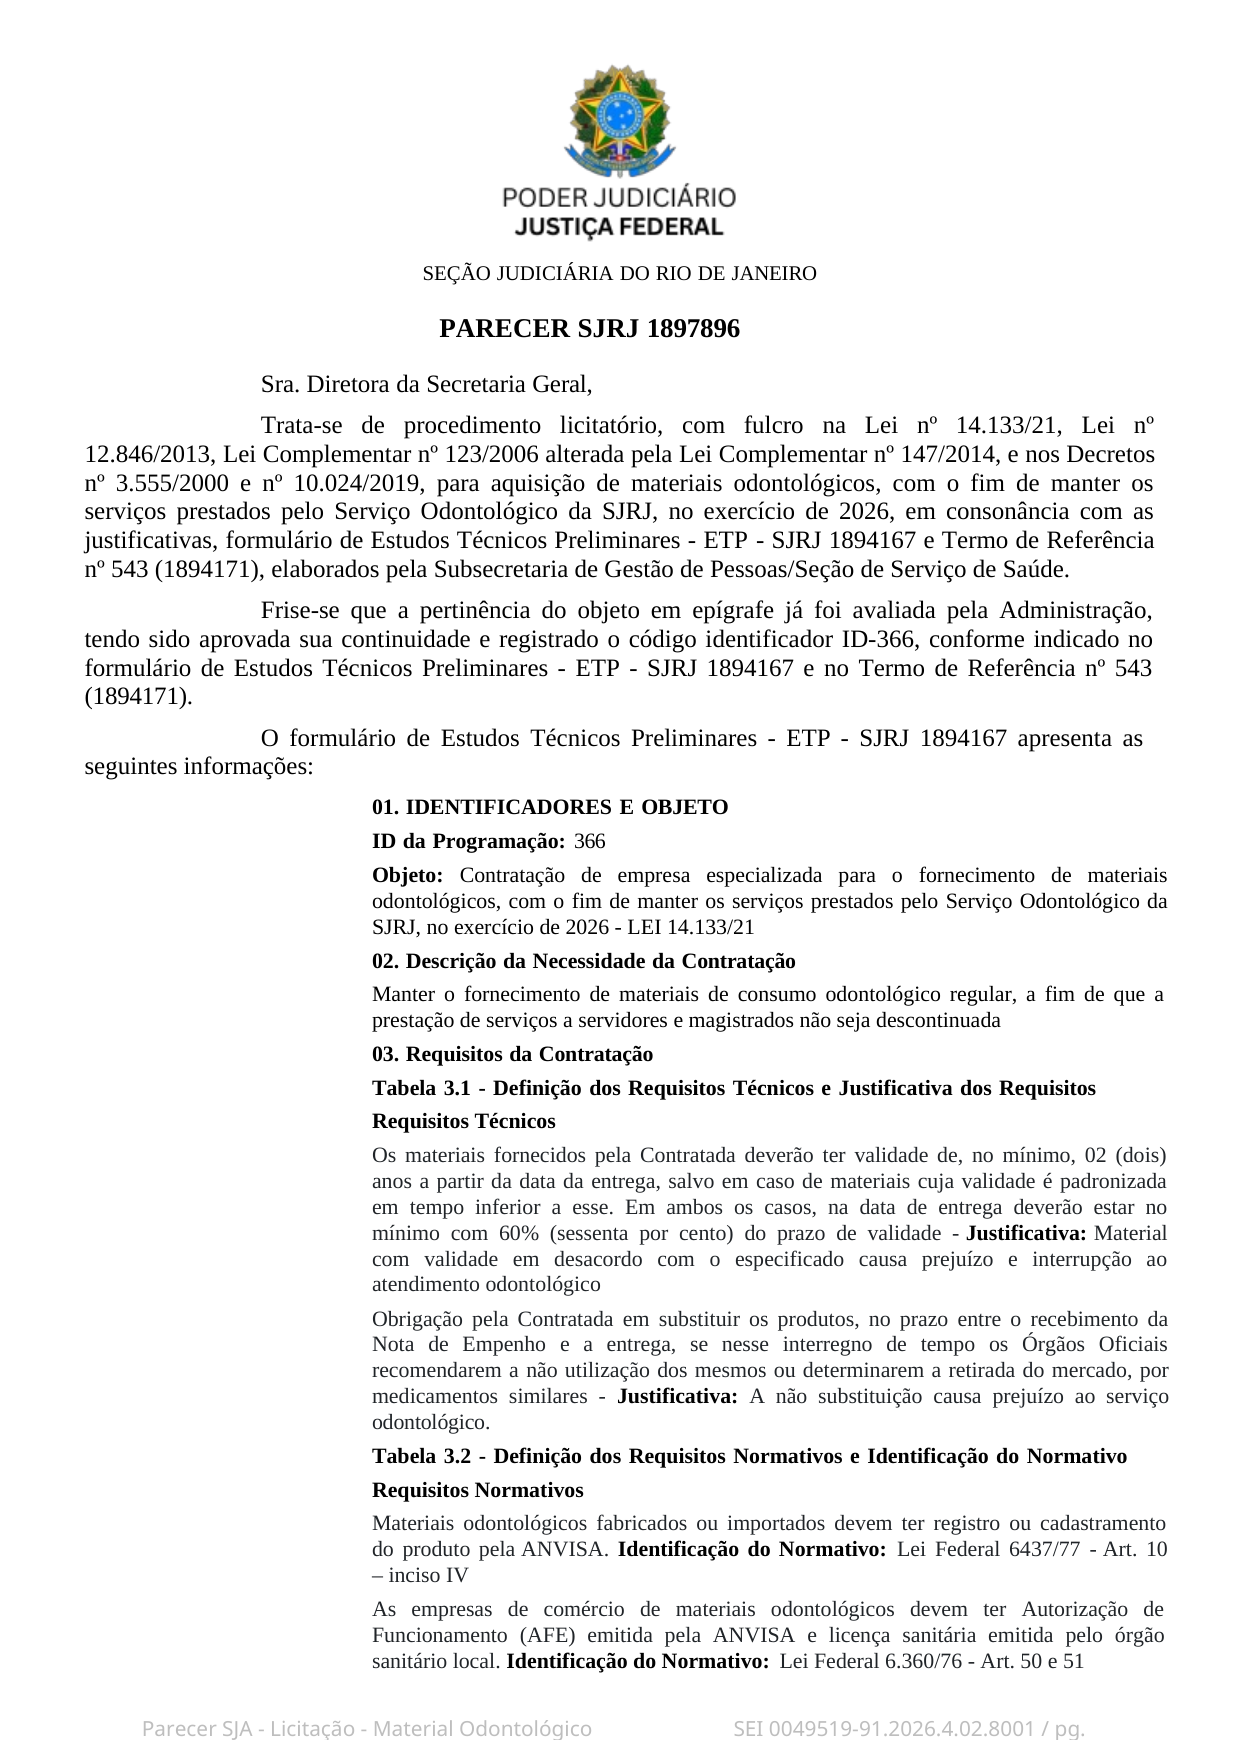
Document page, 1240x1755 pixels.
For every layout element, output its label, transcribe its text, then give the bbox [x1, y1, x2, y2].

text Tabela 3.2 - Definição dos Requisitos Normativos e Identificação do Normativo Requisitos Normativos [372, 1443, 1129, 1502]
list Descrição da Necessidade da Contratação [372, 948, 1181, 973]
text Trata-se de procedimento licitatório, com fulcro na Lei nº 14.133/21, Lei nº 12.846/2013, Lei Complementar nº 123/2006 alterada pela Lei Complementar nº 147/2014, e nos Decretos nº 3.555/2000 e nº 10.024/2019, para aquisição de materiais odontológicos, com o fim de manter os serviços prestados pelo Serviço Odontológico da SJRJ, no exercício de 2026, em consonância com as justificativas, formulário de Estudos Técnicos Preliminares - ETP - SJRJ 1894167 e Termo de Referência nº 543 (1894171), elaborados pela Subsecretaria de Gestão de Pessoas/Seção de Serviço de Saúde. [84, 410, 1155, 583]
text Tabela 3.1 - Definição dos Requisitos Técnicos e Justificativa dos Requisitos Requisitos Técnicos [372, 1075, 1098, 1133]
text As empresas de comércio de materiais odontológicos devem ter Autorização de Funcionamento (AFE) emitida pela ANVISA e licença sanitária emitida pelo órgão sanitário local. Identificação do Normativo: Lei Federal 6.360/76 - Art. 50 e 51 [372, 1596, 1166, 1673]
text SEÇÃO JUDICIÁRIA DO RIO DE JANEIRO [118, 261, 1122, 285]
text Frise-se que a pertinência do objeto em epígrafe já foi avaliada pela Administração, tendo sido aprovada sua continuidade e registrado o código identificador ID-366, conforme indicado no formulário de Estudos Técnicos Preliminares - ETP - SJRJ 1894167 e no Termo de Referência nº 543 (1894171). [84, 595, 1154, 710]
text Objeto: Contratação de empresa especializada para o fornecimento de materiais odontológicos, com o fim de manter os serviços prestados pelo Serviço Odontológico da SJRJ, no exercício de 2026 - LEI 14.133/21 [372, 862, 1169, 939]
text Materiais odontológicos fabricados ou importados devem ter registro ou cadastramento do produto pela ANVISA. Identificação do Normativo: Lei Federal 6437/77 - Art. 10 – inciso IV [372, 1510, 1168, 1587]
list Requisitos da Contratação [372, 1041, 1181, 1066]
text Sra. Diretora da Secretaria Geral, [261, 369, 1181, 398]
text Os materiais fornecidos pela Contratada deverão ter validade de, no mínimo, 02 (dois) anos a partir da data da entrega, salvo em caso de materiais cuja validade é padronizada em tempo inferior a esse. Em ambos os casos, na data de entrega deverão estar no mínimo com 60% (sessenta por cento) do prazo de validade - Justificativa: Material com validade em desacordo com o especificado causa prejuízo e interrupção ao atendimento odontológico [372, 1142, 1168, 1297]
text Obrigação pela Contratada em substituir os produtos, no prazo entre o recebimento da Nota de Empenho e a entrega, se nesse interregno de tempo os Órgãos Oficiais recomendarem a não utilização dos mesmos ou determinarem a retirada do mercado, por medicamentos similares - Justificativa: A não substituição causa prejuízo ao serviço odontológico. [372, 1306, 1170, 1434]
subtitle PARECER SJRJ 1897896 [59, 312, 1121, 343]
text ID da Programação: 366 [372, 828, 1181, 853]
text O formulário de Estudos Técnicos Preliminares - ETP - SJRJ 1894167 apresenta as seguintes informações: [84, 723, 1181, 780]
text Manter o fornecimento de materiais de consumo odontológico regular, a fim de que a prestação de serviços a servidores e magistrados não seja descontinuada [372, 981, 1166, 1033]
list IDENTIFICADORES E OBJETO [372, 794, 1181, 819]
